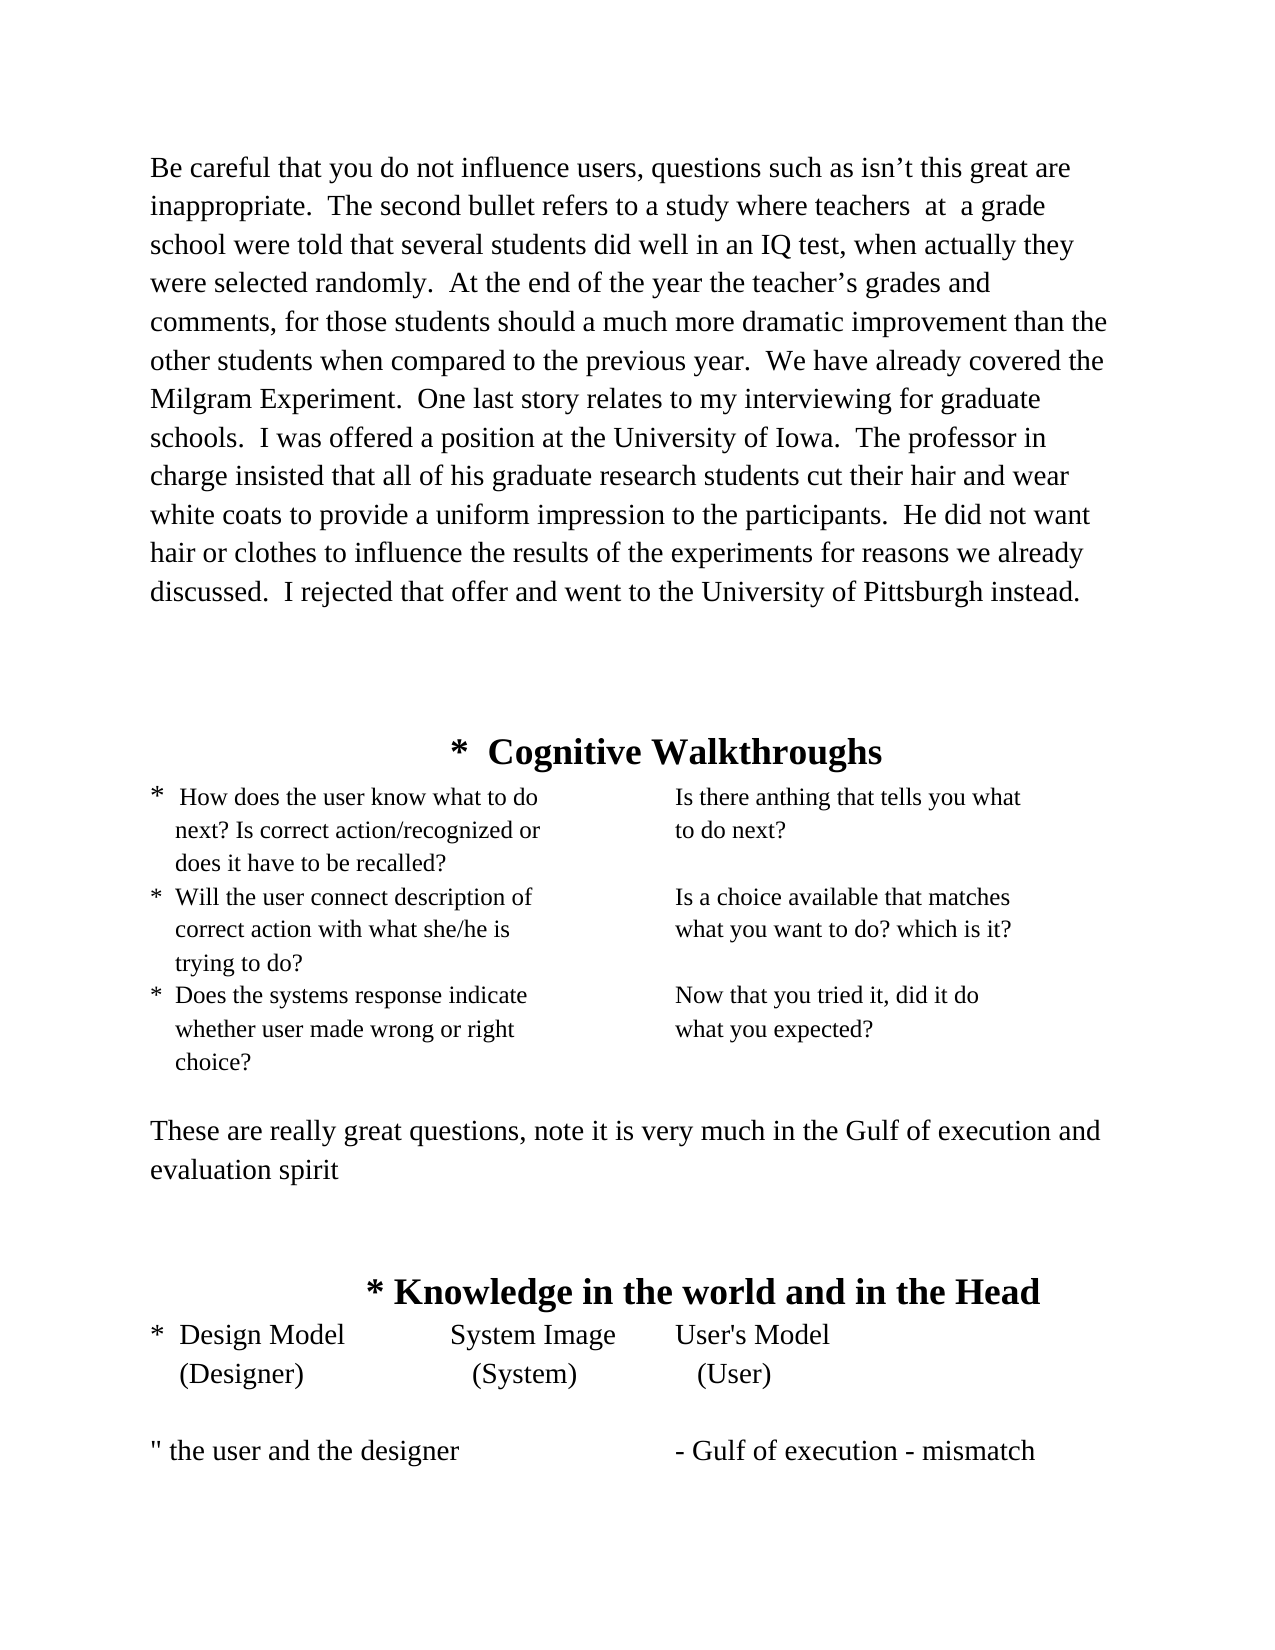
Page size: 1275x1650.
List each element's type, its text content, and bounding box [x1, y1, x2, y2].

text Be careful that you do not influence users, questions such as isn’t this great are inappropriate. The second bullet refers to a study where teachers at a grade school were told that several students did well in an IQ test, when actually they were selected randomly. At the end of the year the teacher’s grades and comments, for those students should a much more dramatic improvement than the other students when compared to the previous year. We have already covered the Milgram Experiment. One last story relates to my interviewing for graduate schools. I was offered a position at the University of Iowa. The professor in charge insisted that all of his graduate research students cut their hair and wear white coats to provide a uniform impression to the participants. He did not want hair or clothes to influence the results of the experiments for reasons we already discussed. I rejected that offer and went to the University of Pittsburgh instead. * Cognitive Walkthroughs * How does the user know what to do Is there anthing that tells you what next? Is correct action/recognized or to do next? does it have to be recalled? * Will the user connect description of Is a choice available that matches correct action with what she/he is what you want to do? which is it? trying to do? * Does the systems response indicate Now that you tried it, did it do whether user made wrong or right what you expected? choice? These are really great questions, note it is very much in the Gulf of execution and evaluation spirit * Knowledge in the world and in the Head * Design Model System Image User's Model (Designer) (System) (User) " the user and the designer - Gulf of execution - mismatch [150, 150, 1125, 1466]
